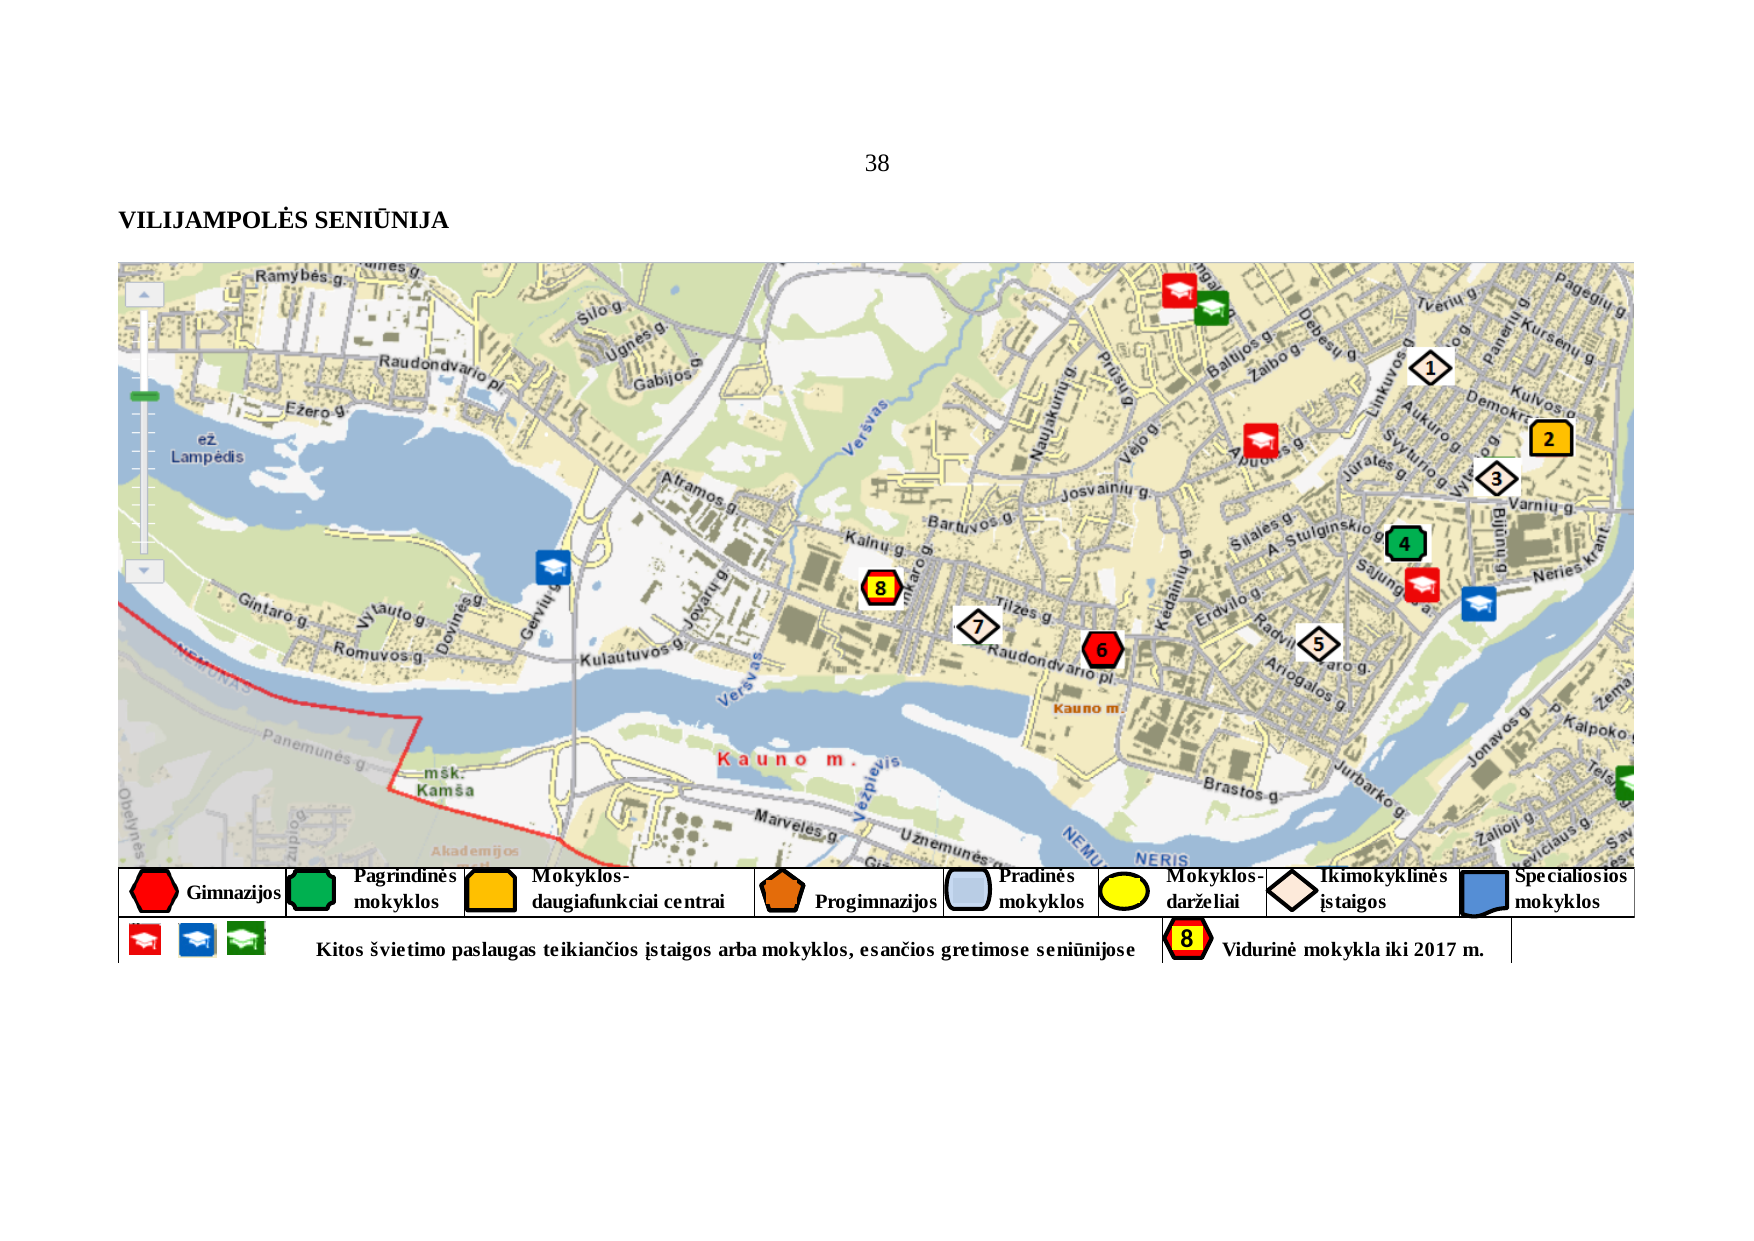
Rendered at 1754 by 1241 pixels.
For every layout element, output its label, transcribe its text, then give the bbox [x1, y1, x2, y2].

text VILIJAMPOLĖS SENIŪNIJA [118, 205, 1636, 234]
